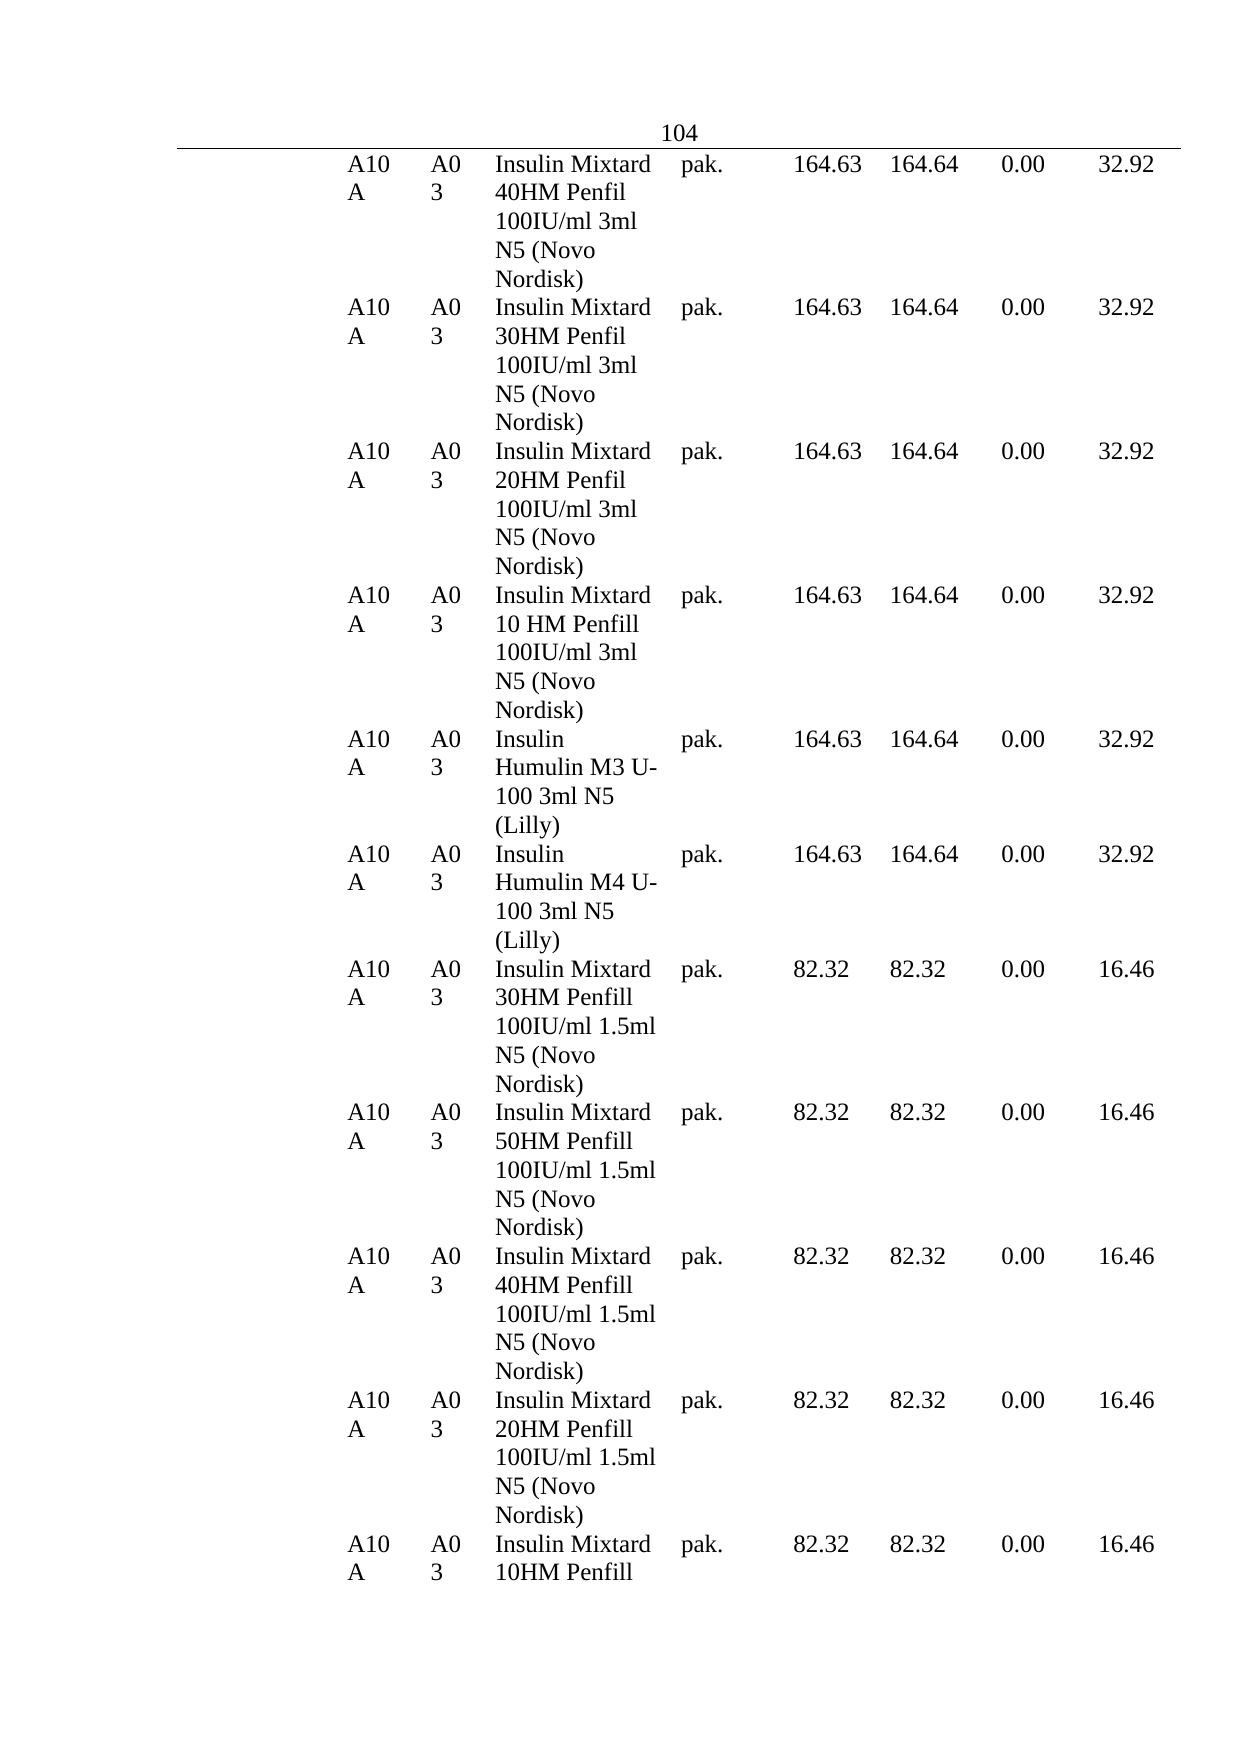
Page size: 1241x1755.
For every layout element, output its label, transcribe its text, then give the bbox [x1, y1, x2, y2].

table_cell A10A [336, 1241, 419, 1385]
table_cell [177, 436, 271, 580]
table_cell 32.92 [1087, 293, 1181, 436]
table_cell A03 [419, 293, 483, 436]
table_cell A03 [419, 580, 483, 724]
table_cell [271, 149, 336, 292]
table_cell A10A [336, 1385, 419, 1529]
table_cell 0.00 [990, 1385, 1087, 1529]
table_cell 164.64 [878, 724, 990, 839]
table_cell [177, 1385, 271, 1529]
table_cell 0.00 [990, 293, 1087, 436]
table_cell [177, 839, 271, 954]
table_cell 16.46 [1087, 1385, 1181, 1529]
table_cell [271, 724, 336, 839]
table_cell A03 [419, 436, 483, 580]
table_cell A03 [419, 1098, 483, 1241]
table_cell Insulin Mixtard 10 HM Penfill 100IU/ml 3ml N5 (Novo Nordisk) [484, 580, 669, 724]
table_cell pak. [670, 1241, 782, 1385]
table_cell 32.92 [1087, 580, 1181, 724]
table_cell [177, 149, 271, 292]
table_cell 0.00 [990, 839, 1087, 954]
table_cell A10A [336, 839, 419, 954]
table_cell [271, 436, 336, 580]
table_cell 164.64 [878, 293, 990, 436]
table_cell 82.32 [878, 1385, 990, 1529]
table_cell 164.63 [782, 149, 878, 292]
table_cell [271, 1529, 336, 1586]
table_cell [271, 954, 336, 1097]
table_cell pak. [670, 1098, 782, 1241]
table_cell A03 [419, 149, 483, 292]
table_cell A10A [336, 1098, 419, 1241]
table_cell 32.92 [1087, 149, 1181, 292]
table_cell 0.00 [990, 1098, 1087, 1241]
table_cell [271, 293, 336, 436]
table_cell pak. [670, 580, 782, 724]
table_cell pak. [670, 724, 782, 839]
table_cell [177, 954, 271, 1097]
table_cell [271, 1241, 336, 1385]
table_cell Insulin Mixtard 10HM Penfill [484, 1529, 669, 1586]
table_cell A10A [336, 954, 419, 1097]
table_cell 0.00 [990, 954, 1087, 1097]
table_cell pak. [670, 954, 782, 1097]
table_cell 164.64 [878, 149, 990, 292]
table_cell Insulin Mixtard 30HM Penfill 100IU/ml 1.5ml N5 (Novo Nordisk) [484, 954, 669, 1097]
table_cell A10A [336, 436, 419, 580]
table_cell 164.63 [782, 293, 878, 436]
table_cell A10A [336, 1529, 419, 1586]
table_cell 0.00 [990, 1241, 1087, 1385]
table_cell A03 [419, 1385, 483, 1529]
table_cell 0.00 [990, 436, 1087, 580]
table_cell [177, 1241, 271, 1385]
table_cell 82.32 [782, 1529, 878, 1586]
table_cell pak. [670, 149, 782, 292]
table_cell A10A [336, 580, 419, 724]
table_cell Insulin Mixtard 20HM Penfill 100IU/ml 1.5ml N5 (Novo Nordisk) [484, 1385, 669, 1529]
table_cell Insulin Mixtard 40HM Penfill 100IU/ml 1.5ml N5 (Novo Nordisk) [484, 1241, 669, 1385]
table_cell Insulin Humulin M3 U-100 3ml N5 (Lilly) [484, 724, 669, 839]
table_cell 164.63 [782, 839, 878, 954]
table_cell pak. [670, 293, 782, 436]
table_cell 82.32 [878, 954, 990, 1097]
table_cell 16.46 [1087, 954, 1181, 1097]
table_cell 0.00 [990, 580, 1087, 724]
table_cell [177, 293, 271, 436]
table_cell 82.32 [782, 1098, 878, 1241]
table_cell Insulin Mixtard 40HM Penfil 100IU/ml 3ml N5 (Novo Nordisk) [484, 149, 669, 292]
table_cell 82.32 [782, 1241, 878, 1385]
table_cell 32.92 [1087, 436, 1181, 580]
table_cell 32.92 [1087, 839, 1181, 954]
table_cell [271, 839, 336, 954]
table_cell [177, 1529, 271, 1586]
table_cell 16.46 [1087, 1529, 1181, 1586]
table_cell 164.64 [878, 839, 990, 954]
table_cell A03 [419, 1529, 483, 1586]
table_cell [177, 1098, 271, 1241]
table_cell Insulin Humulin M4 U-100 3ml N5 (Lilly) [484, 839, 669, 954]
table_cell pak. [670, 1385, 782, 1529]
table_cell [271, 580, 336, 724]
table_cell 0.00 [990, 1529, 1087, 1586]
table_cell pak. [670, 436, 782, 580]
table_cell Insulin Mixtard 30HM Penfil 100IU/ml 3ml N5 (Novo Nordisk) [484, 293, 669, 436]
table_cell 16.46 [1087, 1098, 1181, 1241]
table_cell A03 [419, 839, 483, 954]
table_cell 164.63 [782, 580, 878, 724]
table_cell 82.32 [878, 1098, 990, 1241]
table_cell [271, 1385, 336, 1529]
table_cell 164.63 [782, 436, 878, 580]
table_cell 82.32 [782, 1385, 878, 1529]
table_cell 0.00 [990, 724, 1087, 839]
table_cell A10A [336, 149, 419, 292]
table_cell 164.64 [878, 436, 990, 580]
table_cell 32.92 [1087, 724, 1181, 839]
table_cell 164.63 [782, 724, 878, 839]
table_cell 82.32 [878, 1529, 990, 1586]
table_cell 16.46 [1087, 1241, 1181, 1385]
table_cell A10A [336, 724, 419, 839]
table_cell A10A [336, 293, 419, 436]
table_cell 164.64 [878, 580, 990, 724]
table_cell 82.32 [782, 954, 878, 1097]
table_cell [177, 580, 271, 724]
table_cell pak. [670, 839, 782, 954]
table_cell pak. [670, 1529, 782, 1586]
table_cell 0.00 [990, 149, 1087, 292]
table_cell [271, 1098, 336, 1241]
table_cell A03 [419, 724, 483, 839]
table_cell 82.32 [878, 1241, 990, 1385]
table_cell Insulin Mixtard 20HM Penfil 100IU/ml 3ml N5 (Novo Nordisk) [484, 436, 669, 580]
table_cell Insulin Mixtard 50HM Penfill 100IU/ml 1.5ml N5 (Novo Nordisk) [484, 1098, 669, 1241]
table_cell A03 [419, 954, 483, 1097]
table_cell A03 [419, 1241, 483, 1385]
table_cell [177, 724, 271, 839]
